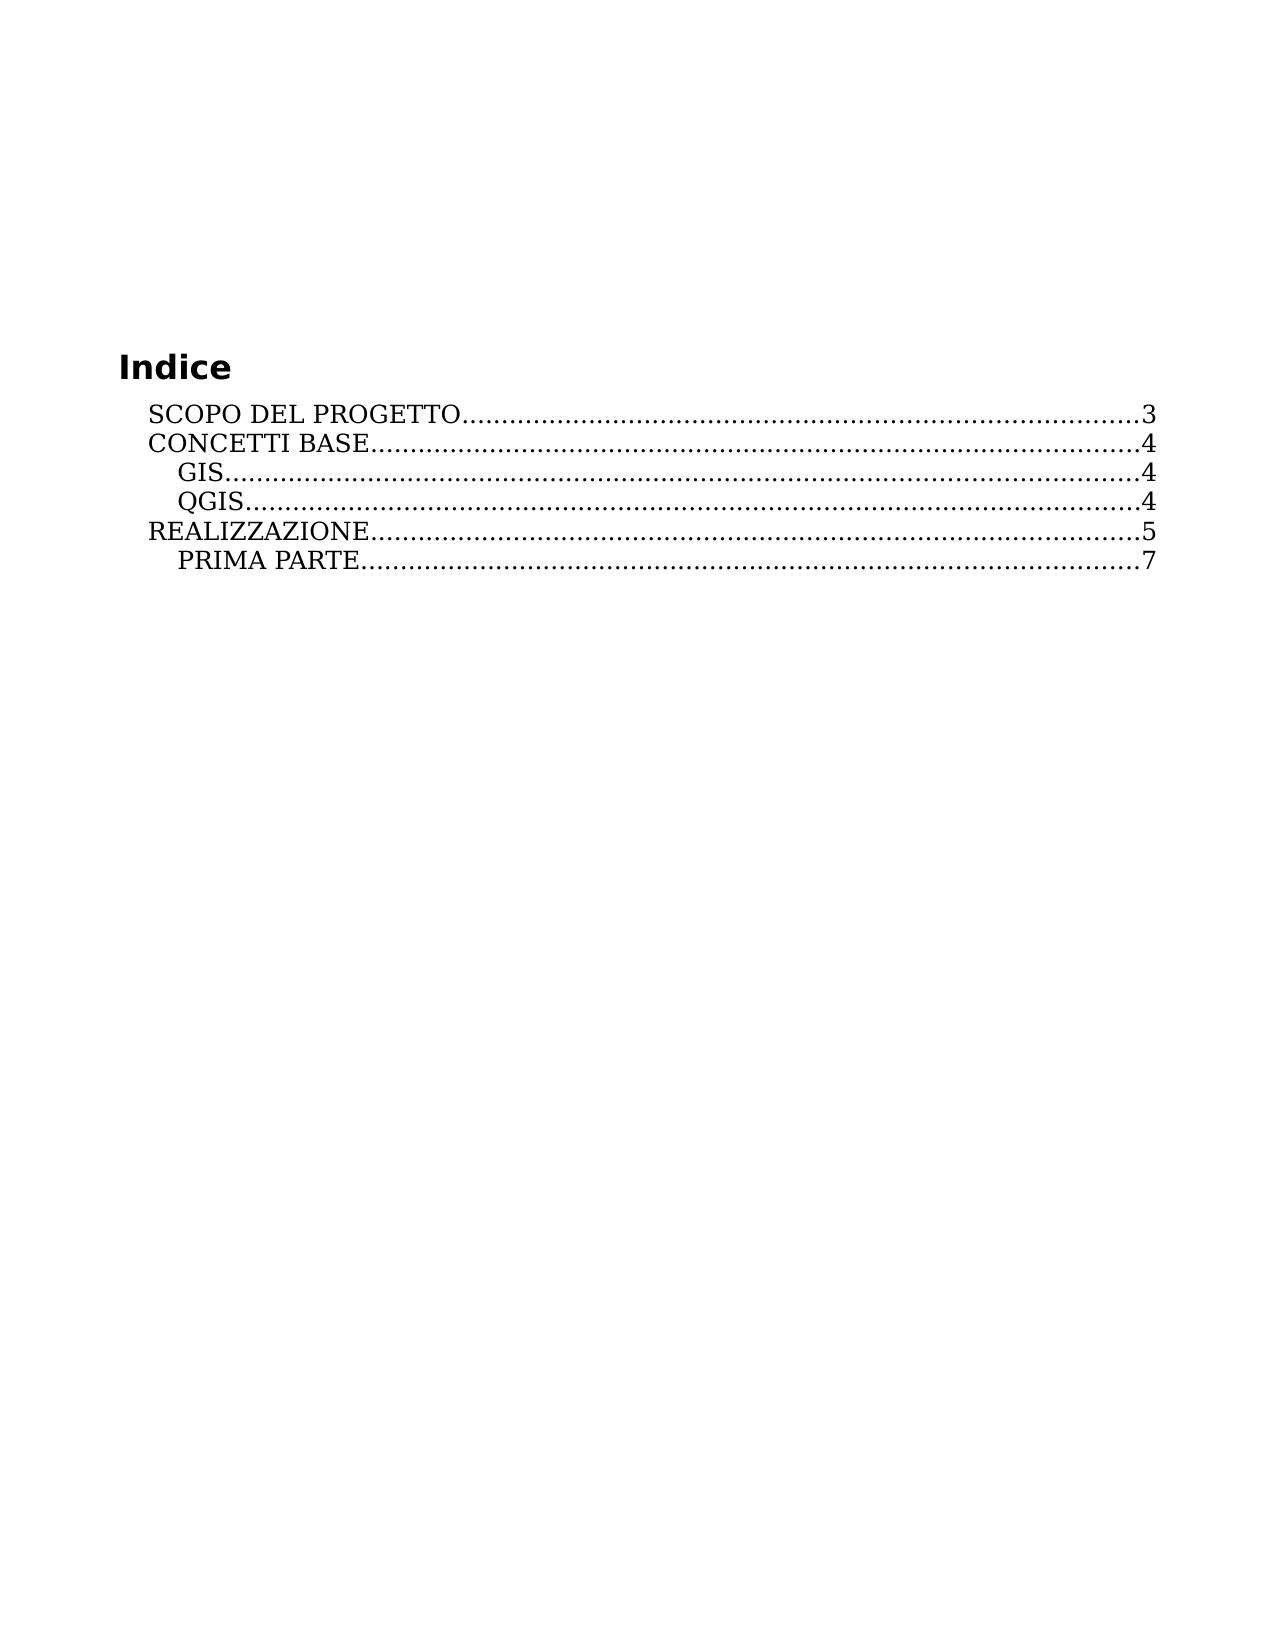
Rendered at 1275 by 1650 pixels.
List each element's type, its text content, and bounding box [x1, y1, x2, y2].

text PRIMA PARTE 7 [177, 546, 1157, 575]
text GIS 4 [177, 458, 1157, 488]
text QGIS 4 [177, 488, 1157, 517]
subtitle Indice [118, 349, 1157, 388]
text REALIZZAZIONE 5 [148, 517, 1157, 546]
text SCOPO DEL PROGETTO 3 [148, 400, 1157, 429]
text CONCETTI BASE 4 [148, 429, 1157, 458]
